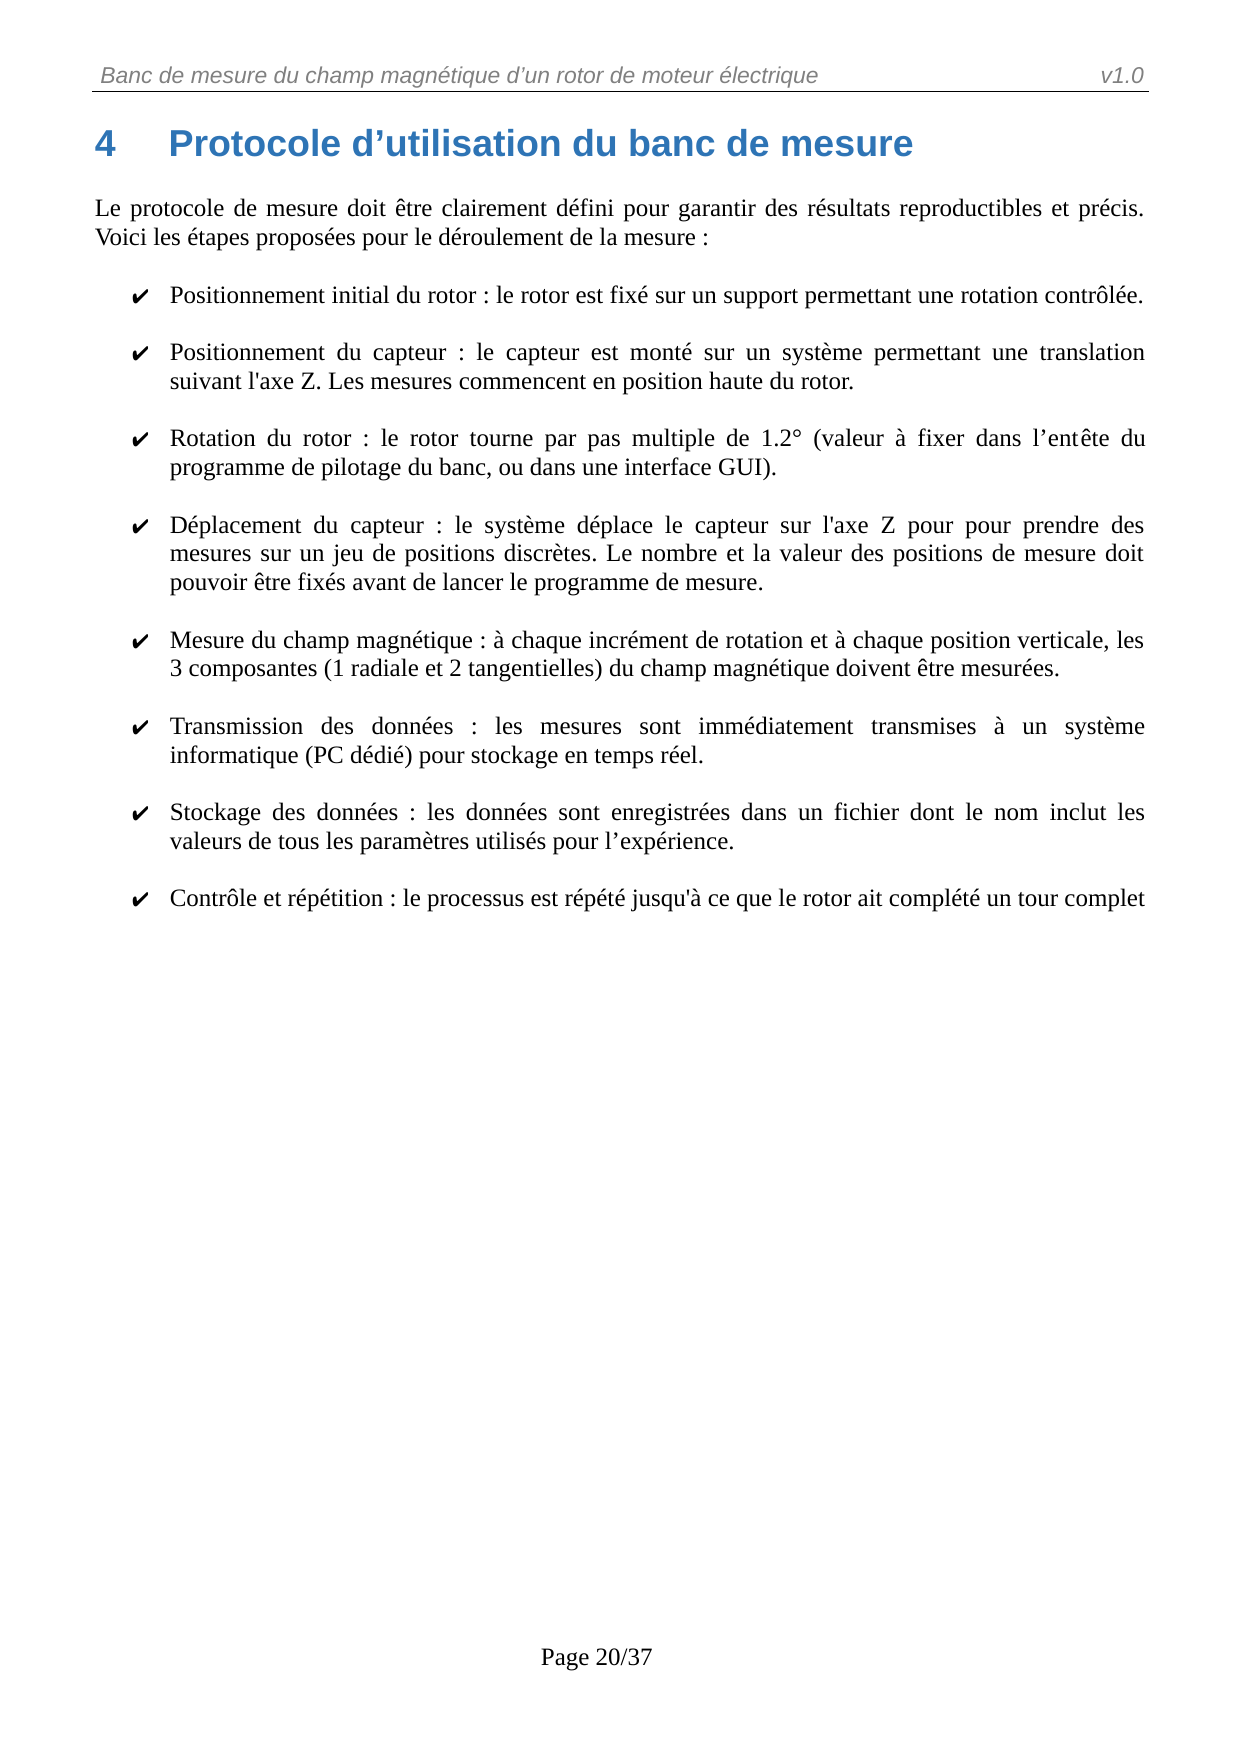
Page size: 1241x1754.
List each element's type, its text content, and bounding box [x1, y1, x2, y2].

list Rotation du rotor : le rotor tourne par pas multiple de 1.2° (valeur à fixer dans l’entête du programme de pilotage du banc, ou dans une interface GUI). [132, 423, 1146, 510]
list Stockage des données : les données sont enregistrées dans un fichier dont le nom inclut les valeurs de tous les paramètres utilisés pour l’expérience. [132, 797, 1146, 883]
list Déplacement du capteur : le système déplace le capteur sur l'axe Z pour pour prendre des mesures sur un jeu de positions discrètes. Le nombre et la valeur des positions de mesure doit pouvoir être fixés avant de lancer le programme de mesure. [132, 510, 1146, 625]
text Le protocole de mesure doit être clairement défini pour garantir des résultats reproductibles et précis. Voici les étapes proposées pour le déroulement de la mesure : [94, 193, 1146, 251]
list Mesure du champ magnétique : à chaque incrément de rotation et à chaque position verticale, les 3 composantes (1 radiale et 2 tangentielles) du champ magnétique doivent être mesurées. [132, 625, 1146, 711]
list Positionnement initial du rotor : le rotor est fixé sur un support permettant une rotation contrôlée. [132, 280, 1146, 337]
list Transmission des données : les mesures sont immédiatement transmises à un système informatique (PC dédié) pour stockage en temps réel. [132, 711, 1146, 797]
list Positionnement du capteur : le capteur est monté sur un système permettant une translation suivant l'axe Z. Les mesures commencent en position haute du rotor. [132, 337, 1146, 423]
list Contrôle et répétition : le processus est répété jusqu'à ce que le rotor ait complété un tour complet [132, 883, 1146, 912]
subtitle Protocole d’utilisation du banc de mesure [94, 121, 1146, 164]
